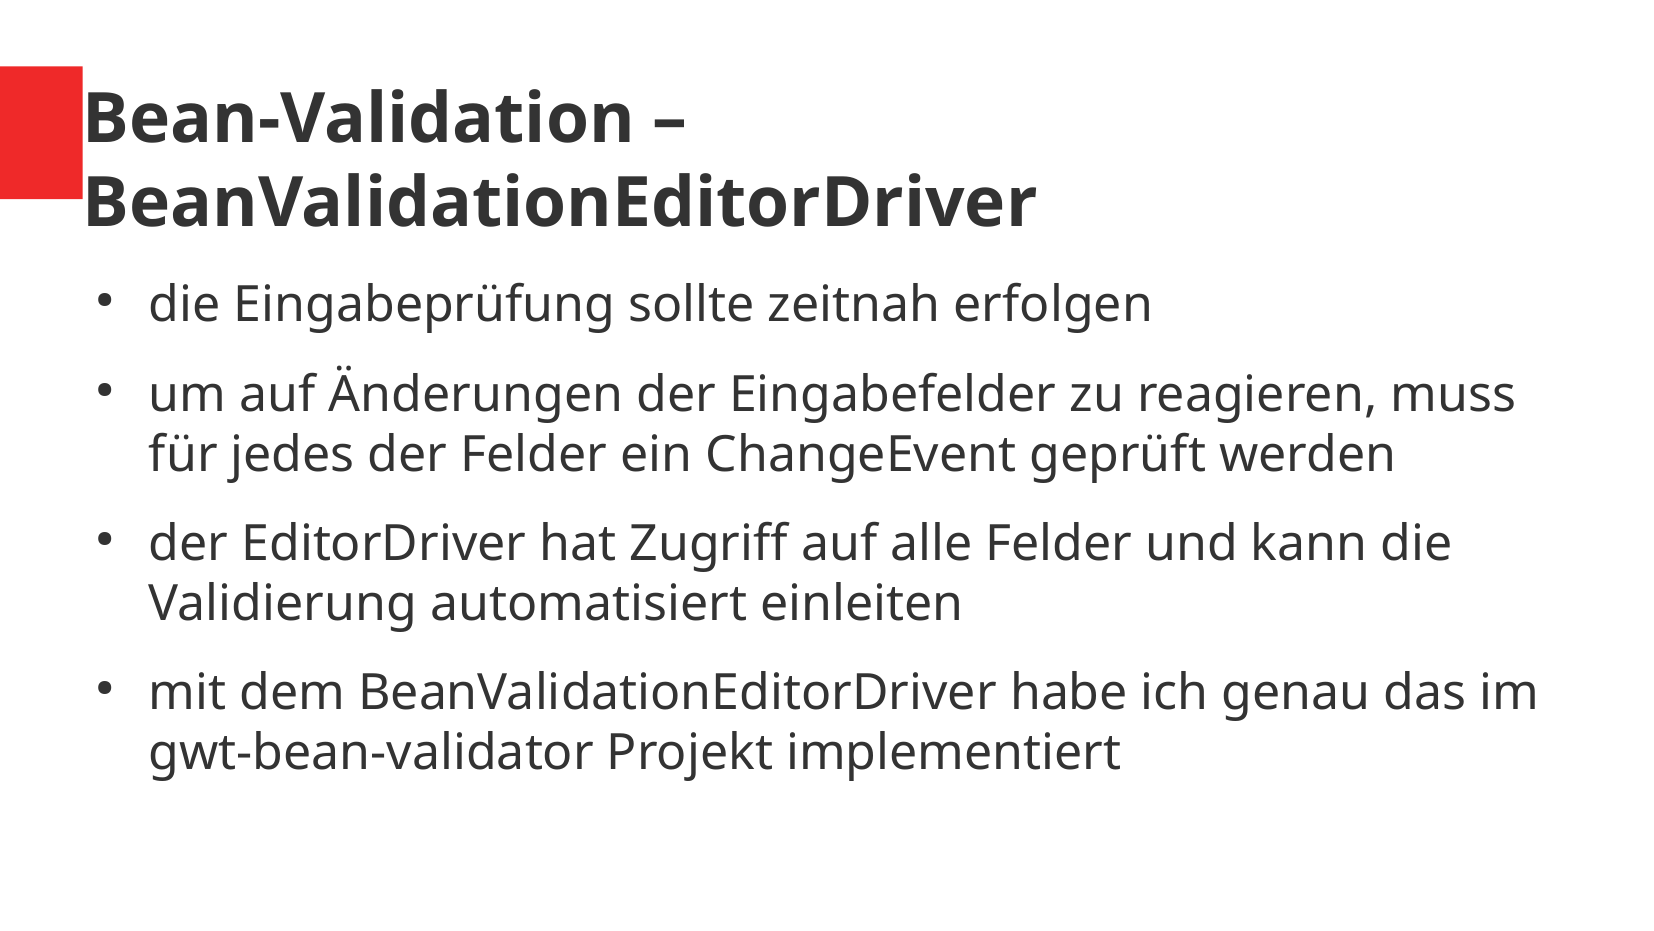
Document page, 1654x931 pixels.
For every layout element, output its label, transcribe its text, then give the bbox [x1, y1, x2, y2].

title Bean-Validation – BeanValidationEditorDriver [82, 0, 1571, 237]
list die Eingabeprüfung sollte zeitnah erfolgen um auf Änderungen der Eingabefelder zu reagieren, muss für jedes der Felder ein ChangeEvent geprüft werden der EditorDriver hat Zugriff auf alle Felder und kann die Validierung automatisiert einleiten mit dem BeanValidationEditorDriver habe ich genau das im gwt-bean-validator Projekt implementiert [78, 271, 1567, 804]
